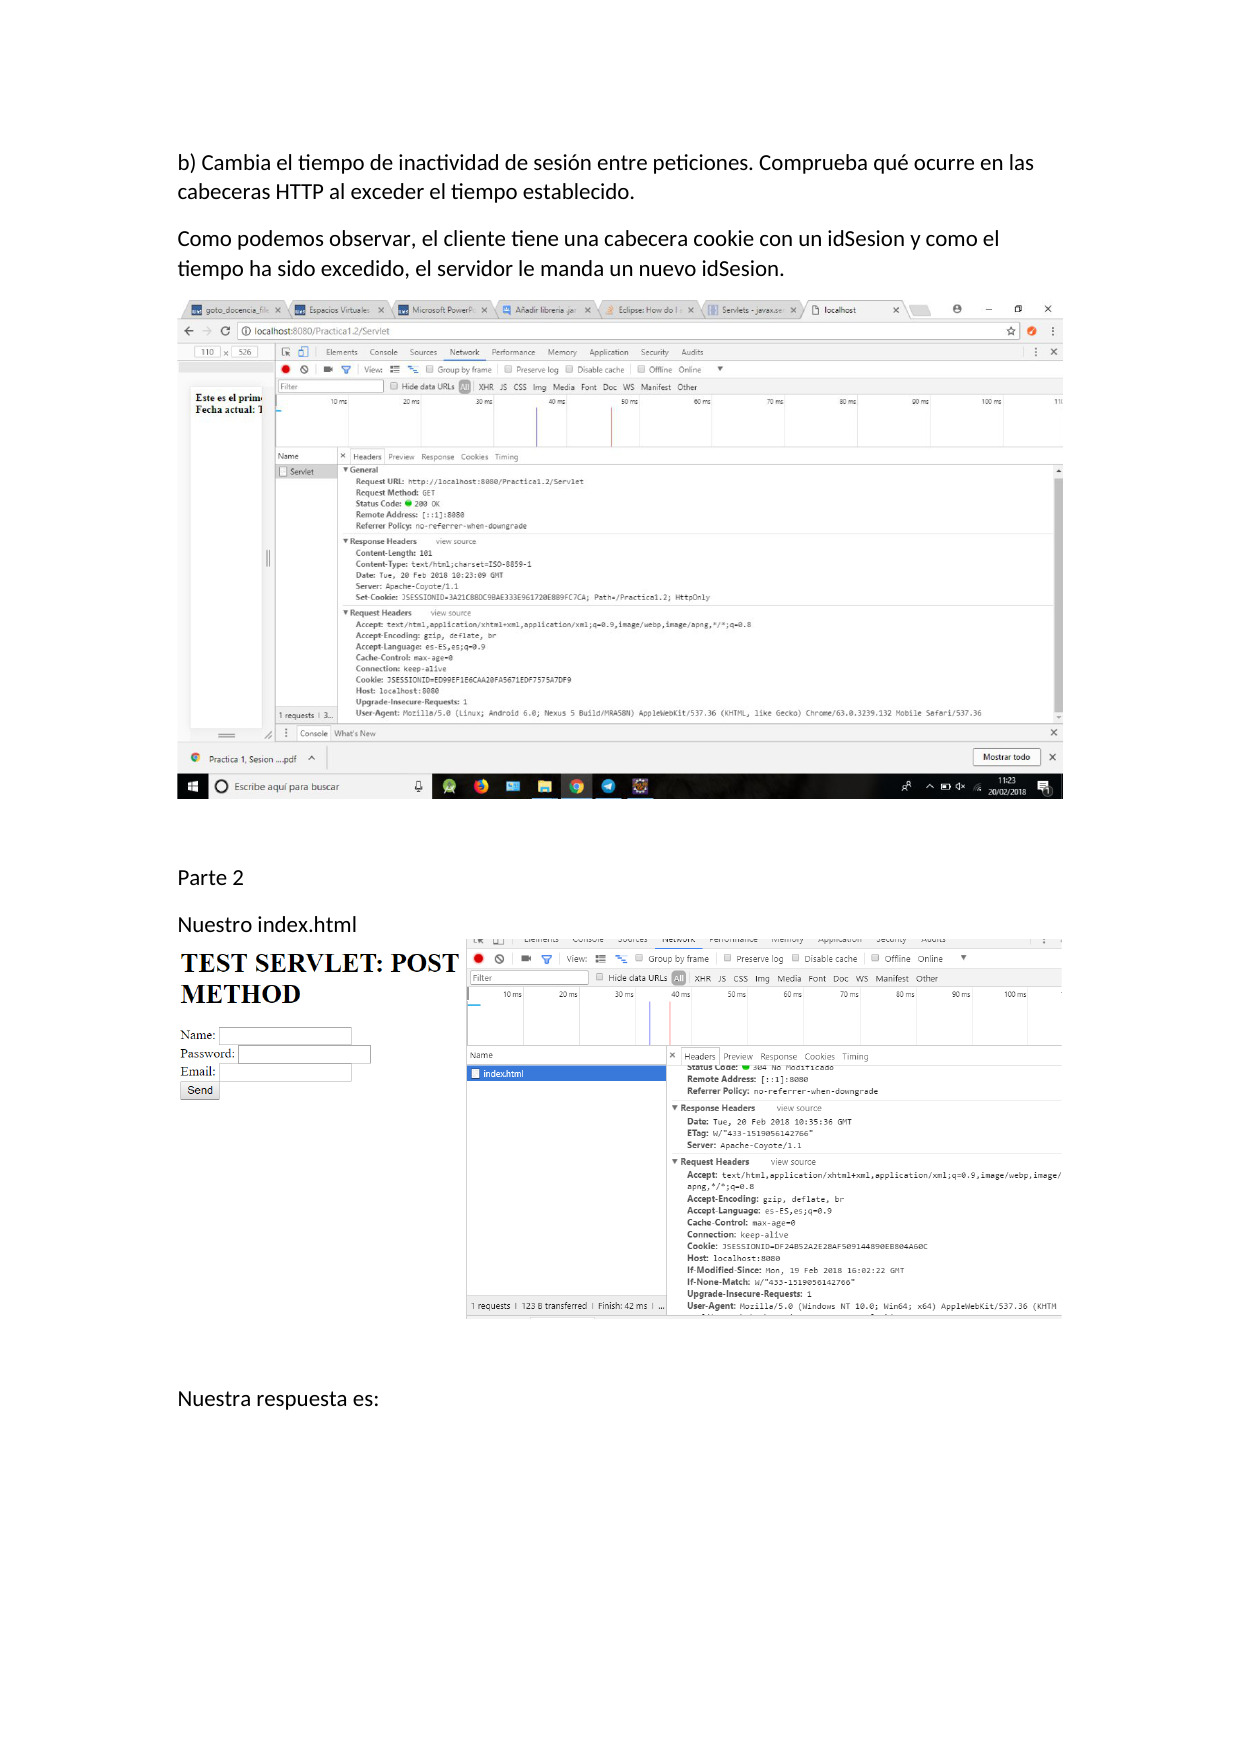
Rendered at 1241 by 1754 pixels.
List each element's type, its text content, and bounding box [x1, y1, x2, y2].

text b) Cambia el tiempo de inactividad de sesión entre peticiones. Comprueba qué ocurre en las cabeceras HTTP al exceder el tiempo establecido. [177, 148, 1063, 206]
text Nuestra respuesta es: [177, 1384, 1063, 1412]
text Parte 2 [177, 863, 1063, 891]
text Nuestro index.html [177, 910, 1063, 1319]
text Como podemos observar, el cliente tiene una cabecera cookie con un idSesion y como el tiempo ha sido excedido, el servidor le manda un nuevo idSesion. [177, 224, 1063, 282]
